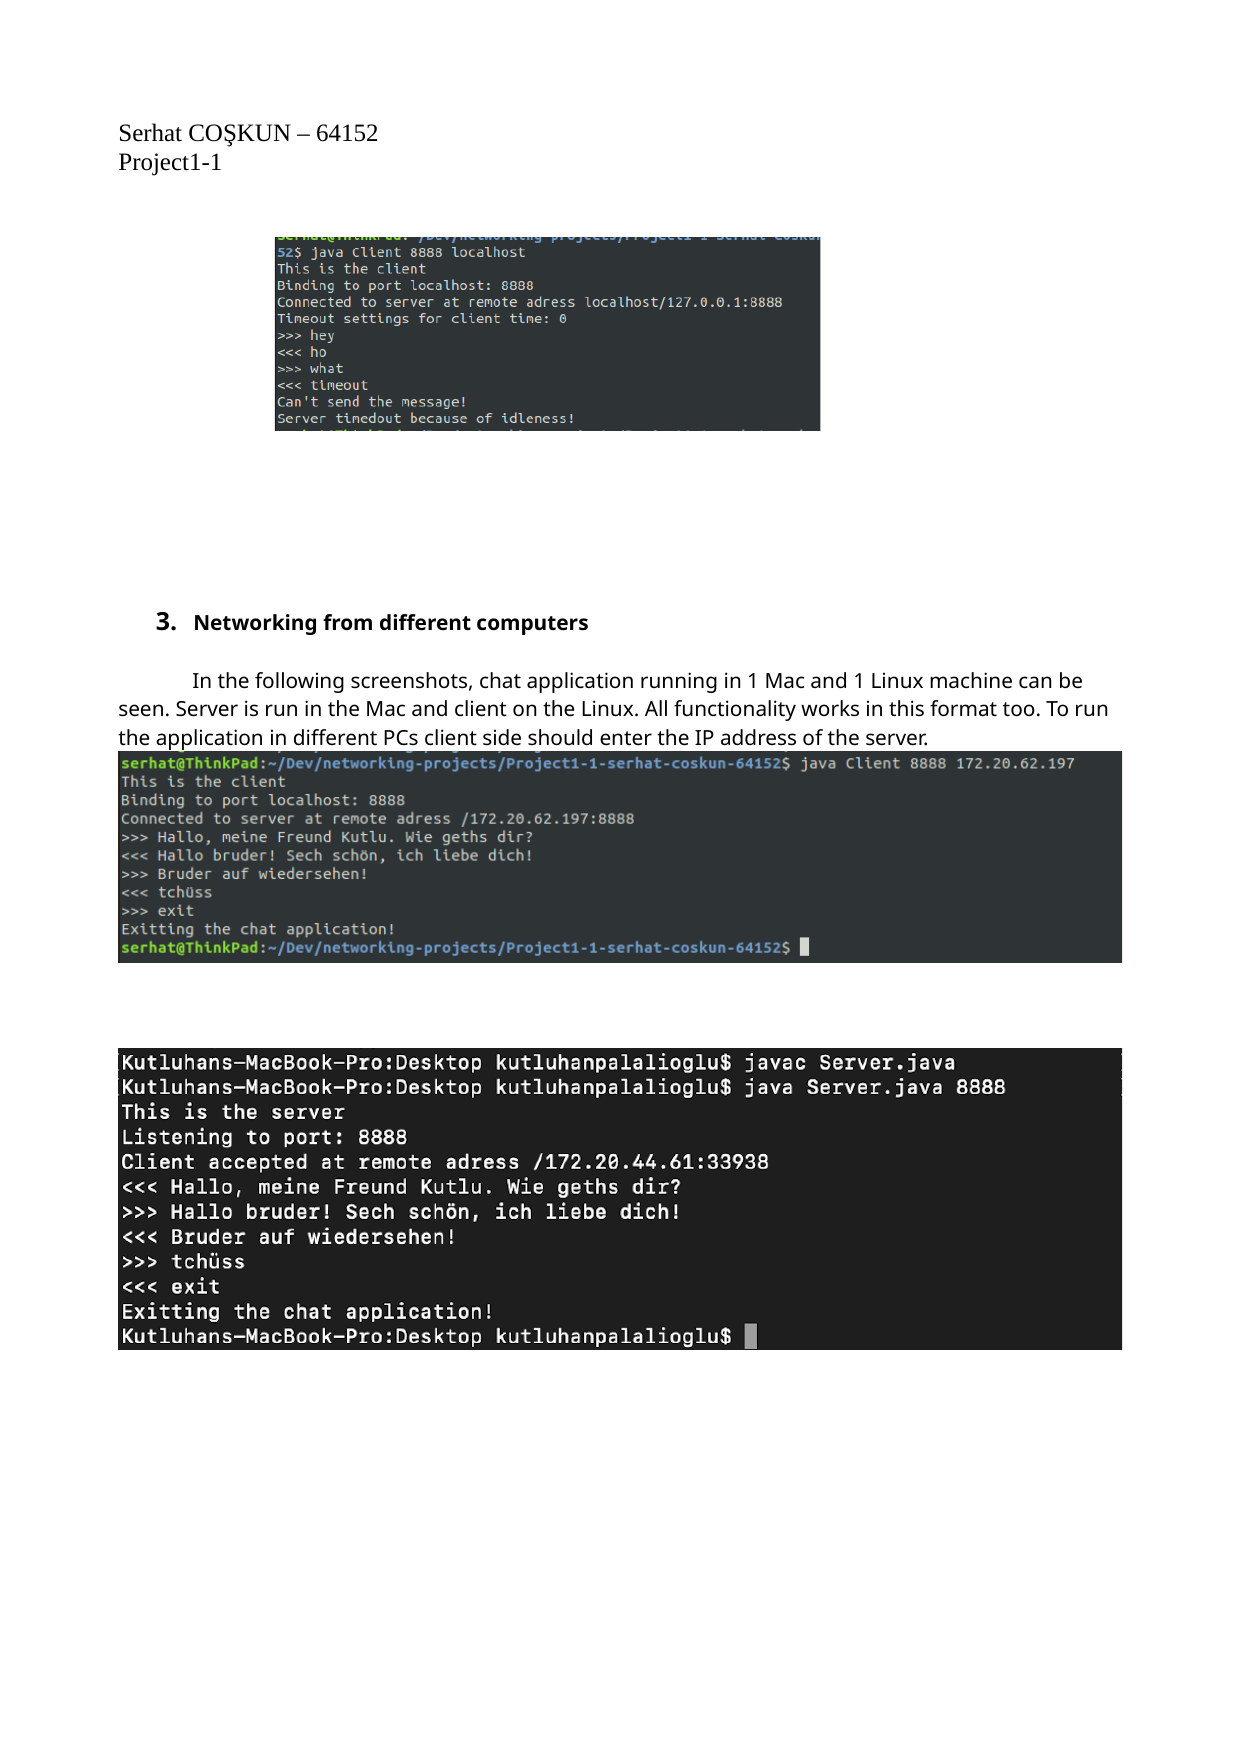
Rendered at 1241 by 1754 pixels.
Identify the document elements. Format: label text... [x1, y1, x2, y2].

picture [118, 751, 1123, 963]
list Networking from different computers [156, 603, 1122, 637]
picture [118, 1048, 1123, 1350]
text In the following screenshots, chat application running in 1 Mac and 1 Linux machine can be seen. Server is run in the Mac and client on the Linux. All functionality works in this format too. To run the application in different PCs client side should enter the IP address of the server. [118, 666, 1122, 751]
picture [274, 237, 821, 431]
